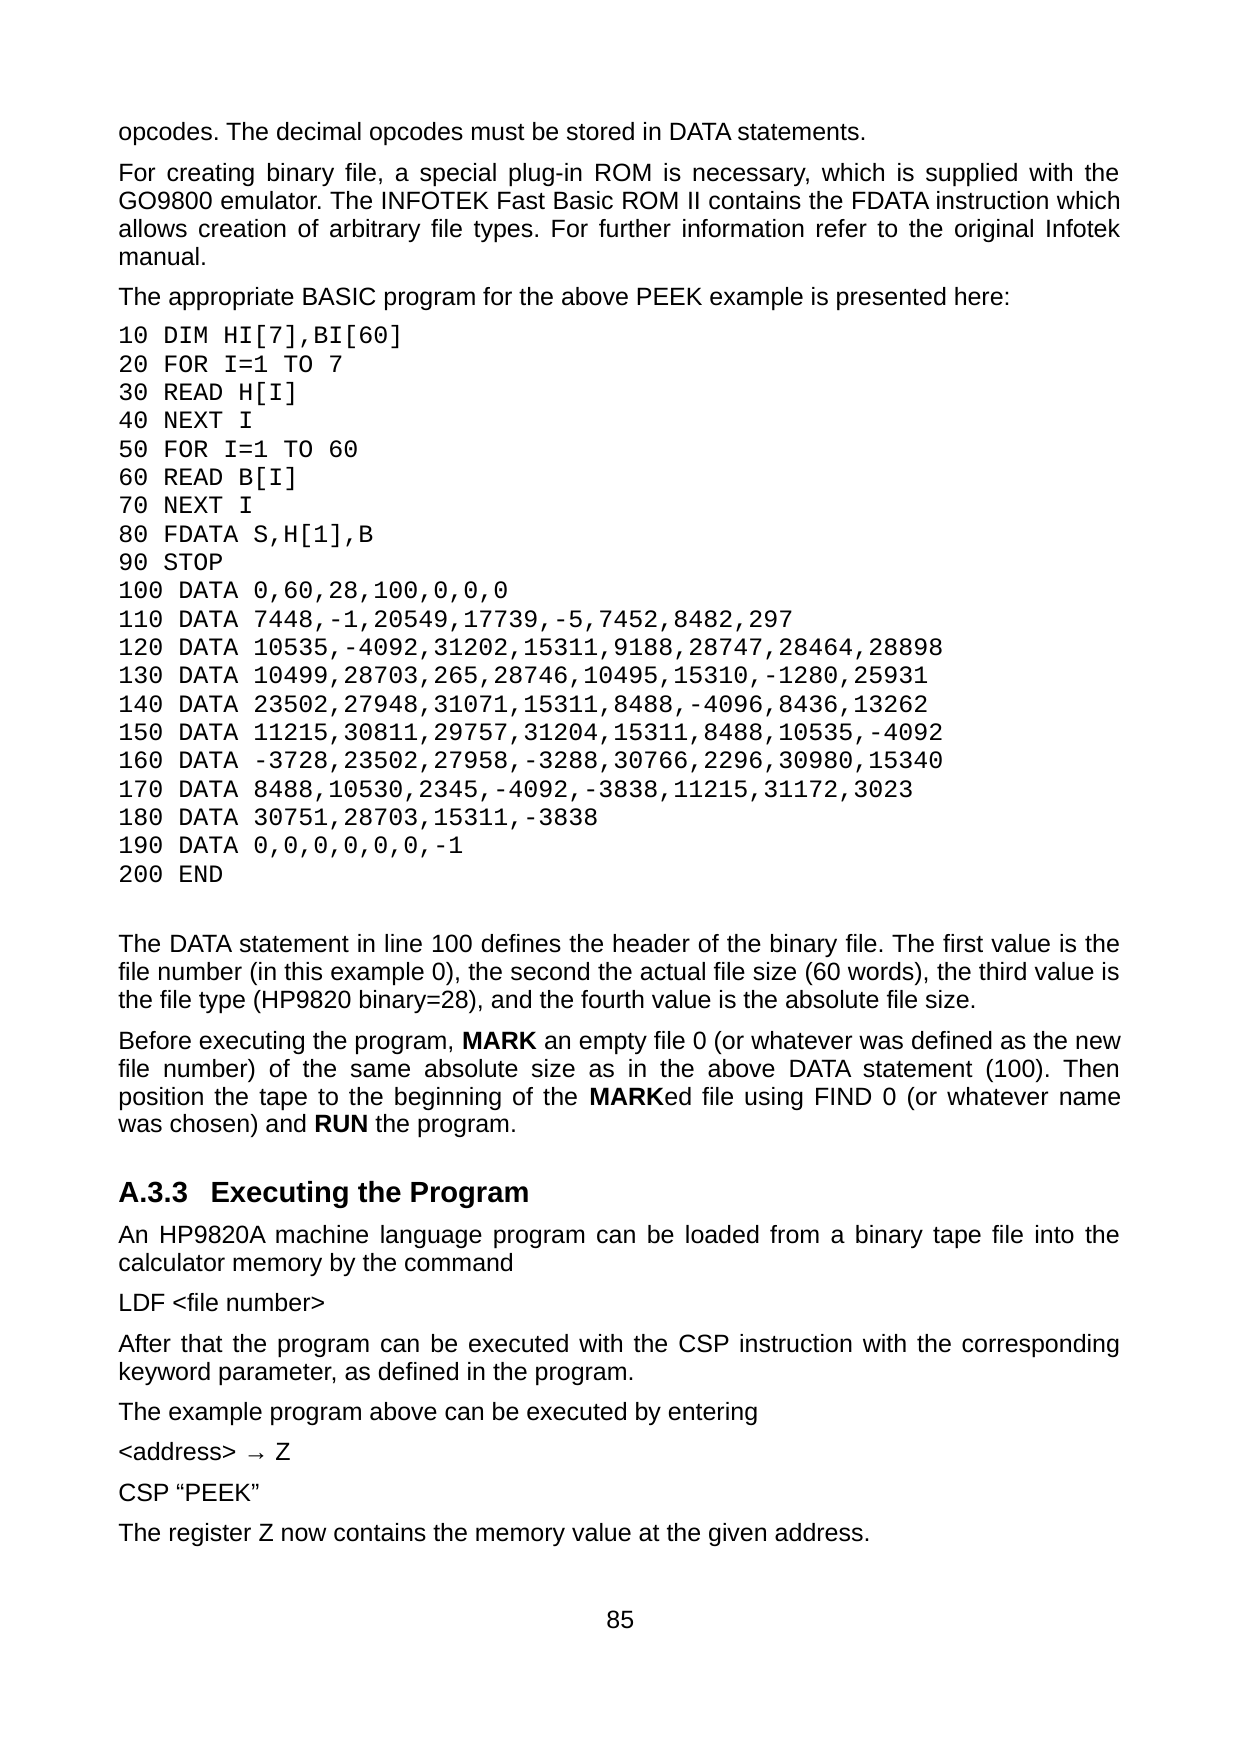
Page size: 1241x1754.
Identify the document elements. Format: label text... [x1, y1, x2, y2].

text 80 FDATA S,H[1],B [118, 521, 1122, 550]
text opcodes. The decimal opcodes must be stored in DATA statements. [118, 118, 1122, 146]
text <address> → Z [118, 1438, 1122, 1466]
text 150 DATA 11215,30811,29757,31204,15311,8488,10535,-4092 [118, 720, 1122, 748]
text 190 DATA 0,0,0,0,0,0,-1 [118, 833, 1122, 861]
text 130 DATA 10499,28703,265,28746,10495,15310,-1280,25931 [118, 663, 1122, 691]
text 70 NEXT I [118, 493, 1122, 521]
text An HP9820A machine language program can be loaded from a binary tape file into the calculator memory by the command [118, 1221, 1122, 1277]
text 60 READ B[I] [118, 465, 1122, 493]
text 110 DATA 7448,-1,20549,17739,-5,7452,8482,297 [118, 606, 1122, 635]
text The DATA statement in line 100 defines the header of the binary file. The first value is the file number (in this example 0), the second the actual file size (60 words), the third value is the file type (HP9820 binary=28), and the fourth value is the absolute file size. [118, 930, 1122, 1014]
text 40 NEXT I [118, 408, 1122, 436]
text 160 DATA -3728,23502,27958,-3288,30766,2296,30980,15340 [118, 748, 1122, 776]
text 30 READ H[I] [118, 380, 1122, 408]
text 140 DATA 23502,27948,31071,15311,8488,-4096,8436,13262 [118, 691, 1122, 720]
text 180 DATA 30751,28703,15311,-3838 [118, 805, 1122, 833]
text For creating binary file, a special plug-in ROM is necessary, which is supplied with the GO9800 emulator. The INFOTEK Fast Basic ROM II contains the FDATA instruction which allows creation of arbitrary file types. For further information refer to the original Infotek manual. [118, 158, 1122, 270]
text 90 STOP [118, 550, 1122, 578]
text 10 DIM HI[7],BI[60] [118, 323, 1122, 351]
text 170 DATA 8488,10530,2345,-4092,-3838,11215,31172,3023 [118, 776, 1122, 805]
subtitle Executing the Program [118, 1176, 1122, 1208]
text The example program above can be executed by entering [118, 1398, 1122, 1426]
text 20 FOR I=1 TO 7 [118, 351, 1122, 380]
text The register Z now contains the memory value at the given address. [118, 1519, 1122, 1547]
text 200 END [118, 861, 1122, 890]
text 50 FOR I=1 TO 60 [118, 436, 1122, 465]
text The appropriate BASIC program for the above PEEK example is presented here: [118, 283, 1122, 311]
text LDF <file number> [118, 1289, 1122, 1317]
text After that the program can be executed with the CSP instruction with the corresponding keyword parameter, as defined in the program. [118, 1329, 1122, 1385]
text Before executing the program, MARK an empty file 0 (or whatever was defined as the new file number) of the same absolute size as in the above DATA statement (100). Then position the tape to the beginning of the MARKed file using FIND 0 (or whatever name was chosen) and RUN the program. [118, 1026, 1122, 1138]
text CSP “PEEK” [118, 1479, 1122, 1507]
text 100 DATA 0,60,28,100,0,0,0 [118, 578, 1122, 606]
text 120 DATA 10535,-4092,31202,15311,9188,28747,28464,28898 [118, 635, 1122, 663]
